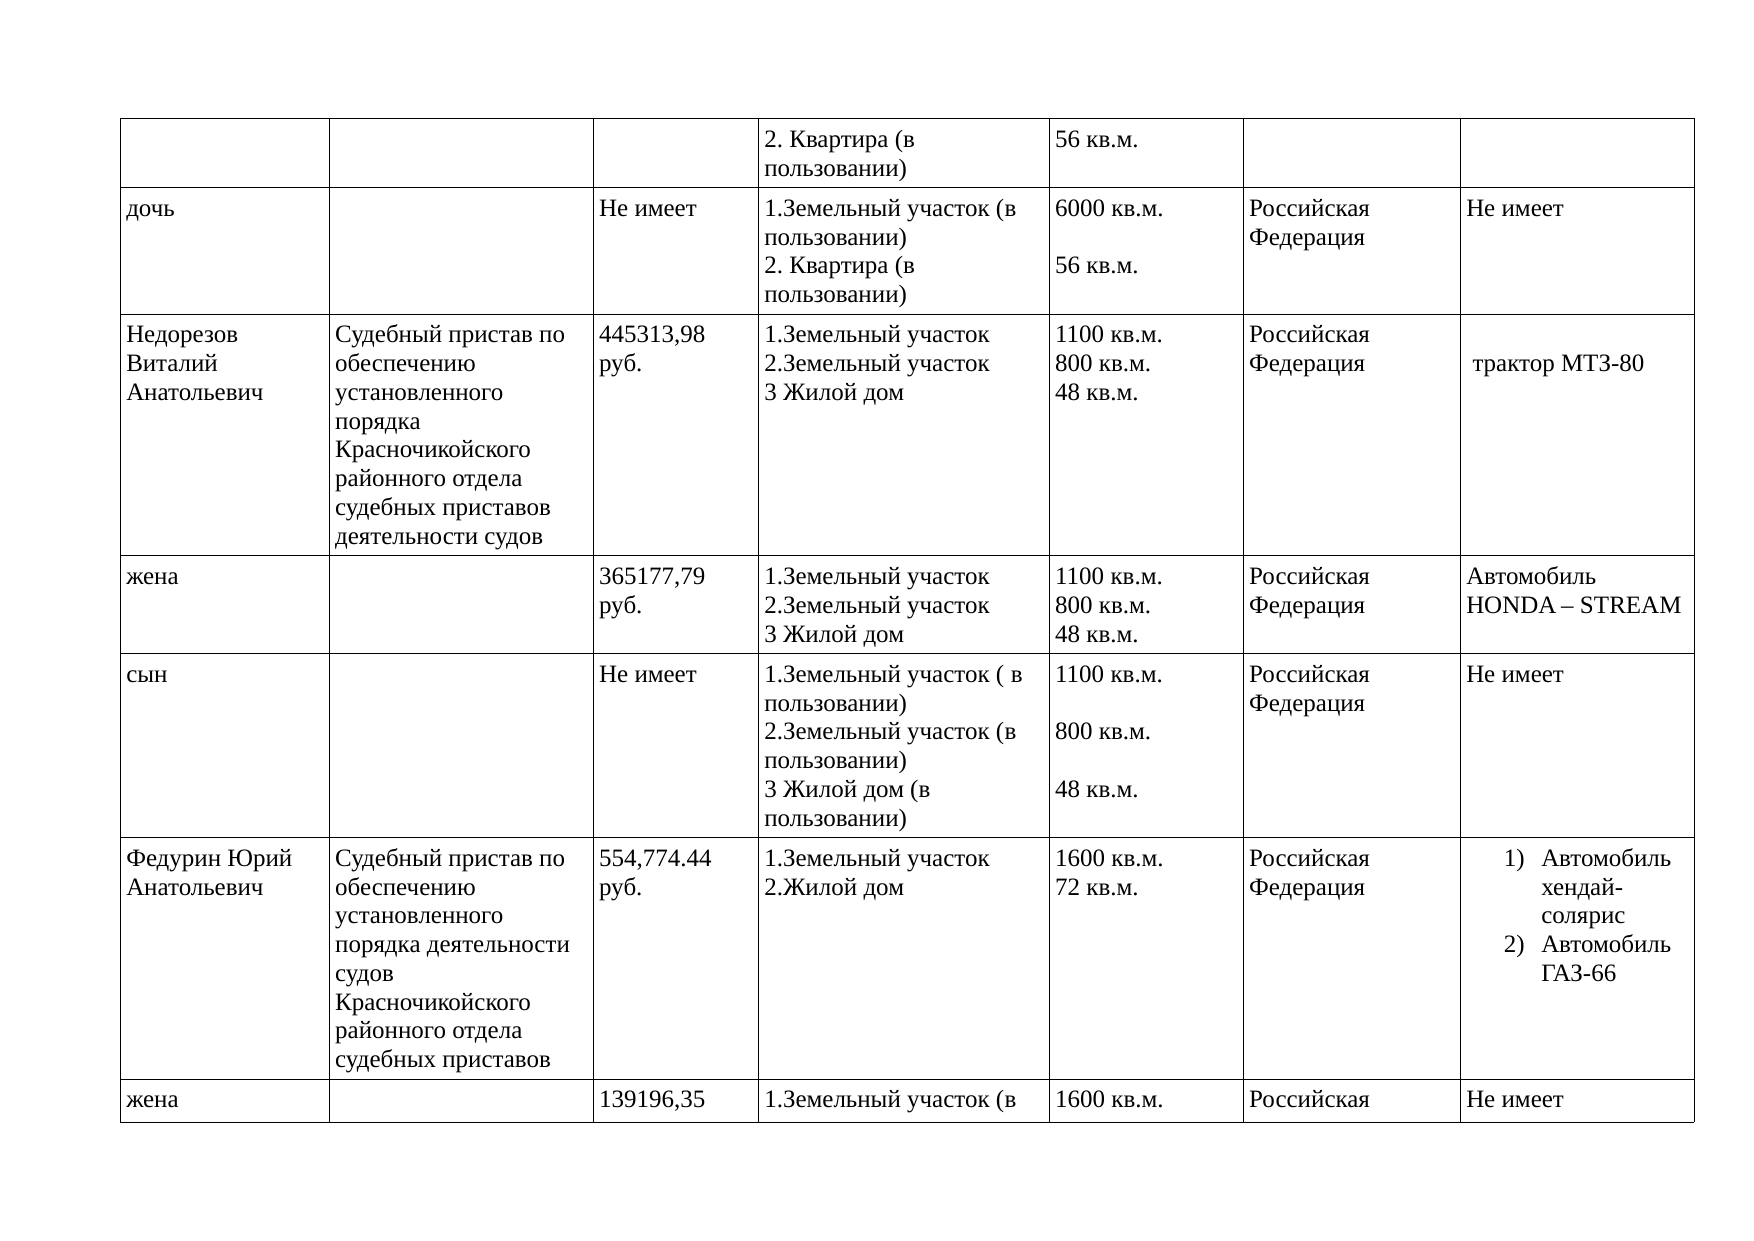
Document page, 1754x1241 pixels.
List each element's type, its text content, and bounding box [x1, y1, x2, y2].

table_cell Российская Федерация [1244, 838, 1460, 1079]
table_cell Российская [1244, 1080, 1460, 1122]
table_cell [330, 1080, 593, 1122]
table_cell 1100 кв.м. 800 кв.м. 48 кв.м. [1050, 654, 1243, 837]
table_cell Не имеет [1461, 654, 1694, 837]
table_cell [330, 654, 593, 837]
table_cell [1244, 119, 1460, 187]
table_cell Не имеет [1461, 1080, 1694, 1122]
table_cell Российская Федерация [1244, 315, 1460, 555]
table_cell трактор МТЗ-80 [1461, 315, 1694, 555]
table_cell [1461, 119, 1694, 187]
table_cell [330, 188, 593, 314]
table_cell Российская Федерация [1244, 188, 1460, 314]
table_cell сын [121, 654, 329, 837]
table_cell жена [121, 1080, 329, 1122]
table_cell 6000 кв.м. 56 кв.м. [1050, 188, 1243, 314]
table_cell 1600 кв.м. [1050, 1080, 1243, 1122]
table_cell 1100 кв.м. 800 кв.м. 48 кв.м. [1050, 556, 1243, 653]
table_cell Не имеет [594, 654, 758, 837]
table_cell 139196,35 [594, 1080, 758, 1122]
table_cell жена [121, 556, 329, 653]
table_cell 1.Земельный участок 2.Жилой дом [759, 838, 1049, 1079]
table_cell 1.Земельный участок (в [759, 1080, 1049, 1122]
table_cell 1.Земельный участок ( в пользовании) 2.Земельный участок (в пользовании) 3 Жилой дом (в пользовании) [759, 654, 1049, 837]
table_cell Не имеет [1461, 188, 1694, 314]
table_cell 56 кв.м. [1050, 119, 1243, 187]
table_cell 445313,98 руб. [594, 315, 758, 555]
table_cell дочь [121, 188, 329, 314]
table_cell 554 774,44 руб. [594, 838, 758, 1079]
table_cell Не имеет [594, 188, 758, 314]
table_cell [330, 556, 593, 653]
table_cell Автомобиль хендай-солярис Автомобиль ГАЗ-66 [1461, 838, 1694, 1079]
table_cell Судебный пристав по обеспечению установленного порядка деятельности судов Красночикойского районного отдела судебных приставов [330, 838, 593, 1079]
table_cell 1100 кв.м. 800 кв.м. 48 кв.м. [1050, 315, 1243, 555]
table_cell 1.Земельный участок (в пользовании) 2. Квартира (в пользовании) [759, 188, 1049, 314]
table_cell Российская Федерация [1244, 654, 1460, 837]
table_cell 2. Квартира (в пользовании) [759, 119, 1049, 187]
table_cell Российская Федерация [1244, 556, 1460, 653]
table_cell 1.Земельный участок 2.Земельный участок 3 Жилой дом [759, 556, 1049, 653]
table_cell 365177,79 руб. [594, 556, 758, 653]
table_cell [330, 119, 593, 187]
table_cell Судебный пристав по обеспечению установленного порядка Красночикойского районного отдела судебных приставов деятельности судов [330, 315, 593, 555]
table_cell 1.Земельный участок 2.Земельный участок 3 Жилой дом [759, 315, 1049, 555]
table_cell [121, 119, 329, 187]
table_cell Недорезов Виталий Анатольевич [121, 315, 329, 555]
table_cell Федурин Юрий Анатольевич [121, 838, 329, 1079]
table_cell Автомобиль HONDA – STREAM [1461, 556, 1694, 653]
table_cell [594, 119, 758, 187]
table_cell 1600 кв.м. 72 кв.м. [1050, 838, 1243, 1079]
